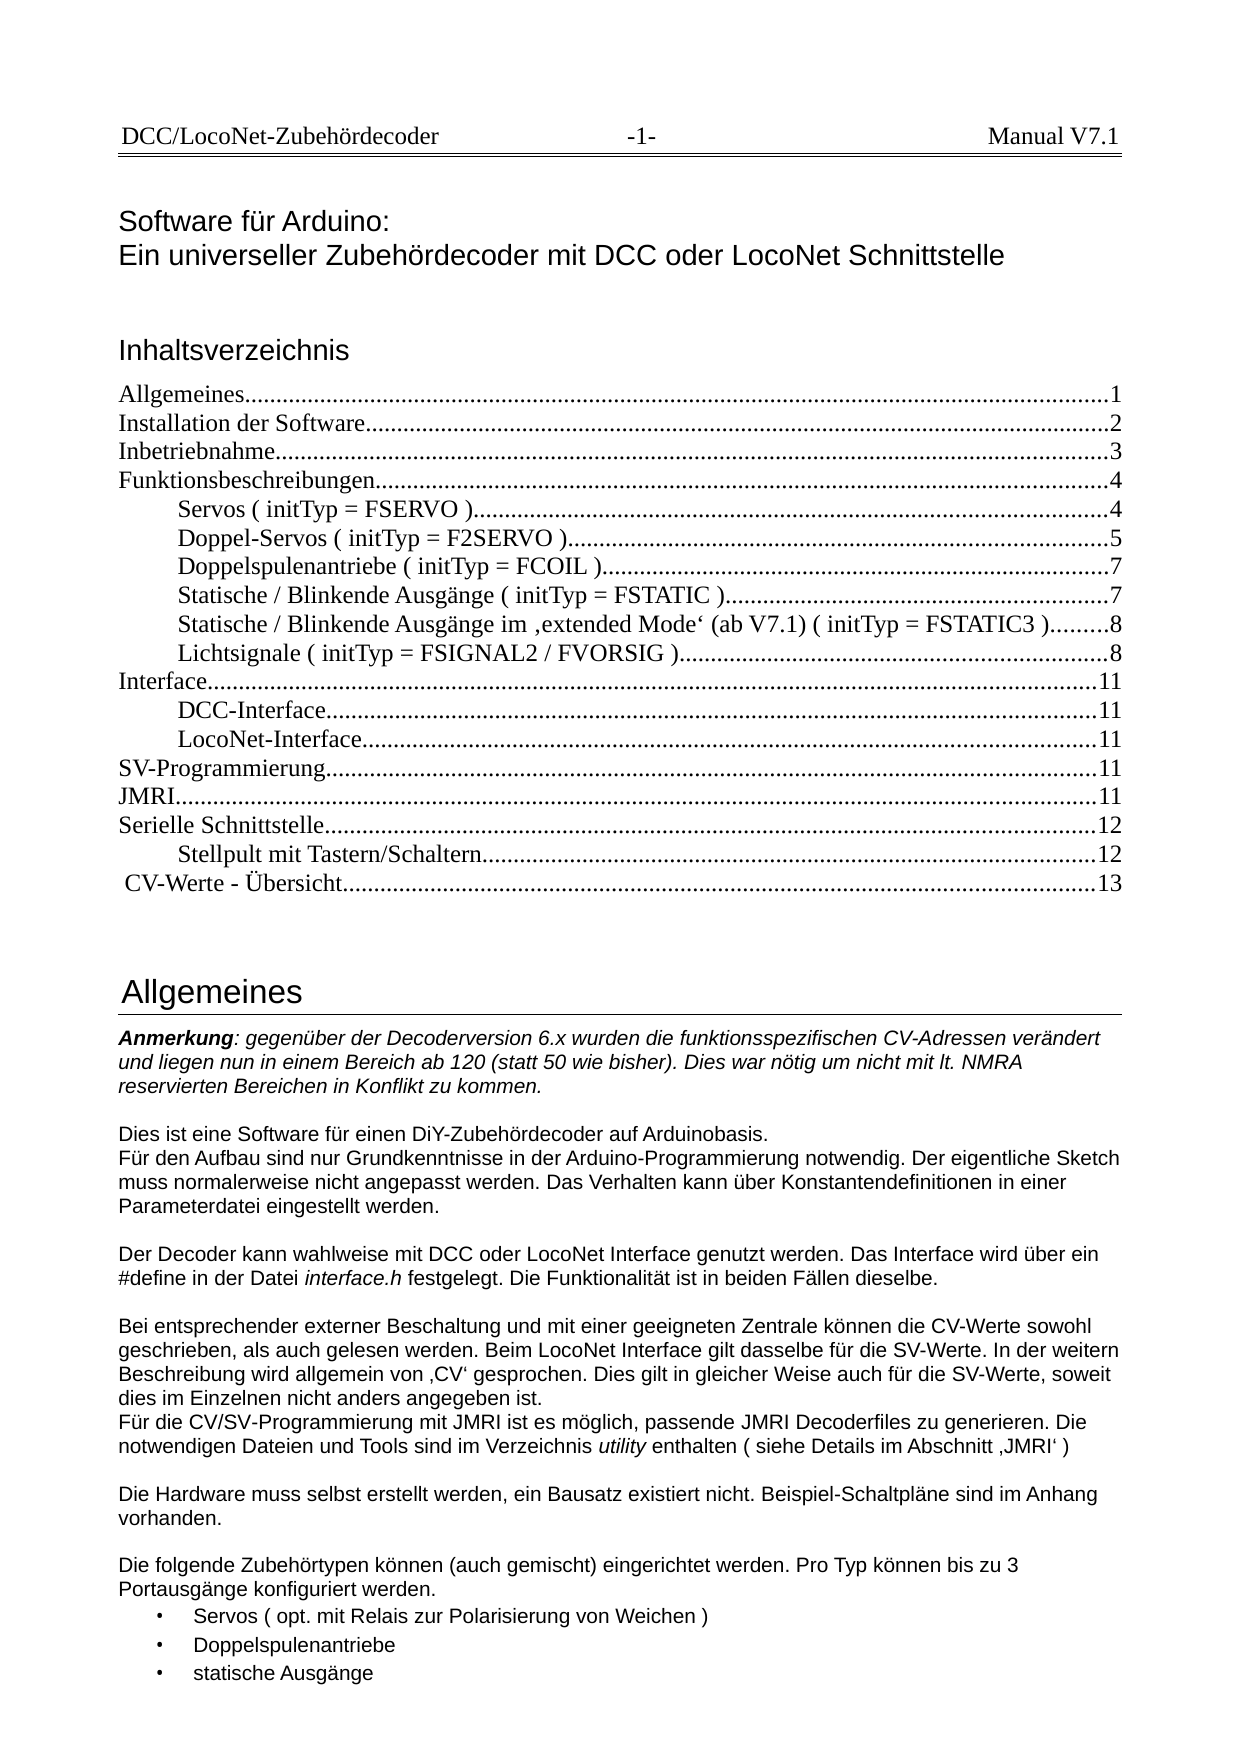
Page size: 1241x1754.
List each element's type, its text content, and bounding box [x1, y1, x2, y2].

text CV-Werte - Übersicht 13 [118, 868, 1122, 896]
text Dies ist eine Software für einen DiY-Zubehördecoder auf Arduinobasis. [118, 1122, 1122, 1146]
text Für die CV/SV-Programmierung mit JMRI ist es möglich, passende JMRI Decoderfiles zu generieren. Die notwendigen Dateien und Tools sind im Verzeichnis utility enthalten ( siehe Details im Abschnitt ‚JMRI‘ ) [118, 1409, 1122, 1457]
text Serielle Schnittstelle 12 [118, 810, 1122, 839]
list Servos ( opt. mit Relais zur Polarisierung von Weichen ) [156, 1601, 1122, 1630]
list Doppelspulenantriebe [156, 1630, 1122, 1658]
text Installation der Software 2 [118, 408, 1122, 436]
text JMRI 11 [118, 781, 1122, 810]
text Doppel-Servos ( initTyp = F2SERVO ) 5 [118, 523, 1122, 551]
text Statische / Blinkende Ausgänge im ‚extended Mode‘ (ab V7.1) ( initTyp = FSTATIC3 ) 8 [118, 609, 1122, 638]
text Die Hardware muss selbst erstellt werden, ein Bausatz existiert nicht. Beispiel-Schaltpläne sind im Anhang vorhanden. [118, 1481, 1122, 1529]
text Bei entsprechender externer Beschaltung und mit einer geeigneten Zentrale können die CV-Werte sowohl geschrieben, als auch gelesen werden. Beim LocoNet Interface gilt dasselbe für die SV-Werte. In der weitern Beschreibung wird allgemein von ‚CV‘ gesprochen. Dies gilt in gleicher Weise auch für die SV-Werte, soweit dies im Einzelnen nicht anders angegeben ist. [118, 1314, 1122, 1409]
text LocoNet-Interface 11 [118, 724, 1122, 753]
text SV-Programmierung 11 [118, 753, 1122, 781]
text Allgemeines 1 [118, 379, 1122, 408]
subtitle Allgemeines [118, 969, 1122, 1014]
text DCC-Interface 11 [118, 695, 1122, 724]
text Doppelspulenantriebe ( initTyp = FCOIL ) 7 [118, 551, 1122, 580]
text Die folgende Zubehörtypen können (auch gemischt) eingerichtet werden. Pro Typ können bis zu 3 Portausgänge konfiguriert werden. [118, 1553, 1122, 1601]
text Statische / Blinkende Ausgänge ( initTyp = FSTATIC ) 7 [118, 580, 1122, 609]
subtitle Inhaltsverzeichnis [118, 333, 1122, 366]
text Inbetriebnahme 3 [118, 436, 1122, 465]
text Interface 11 [118, 666, 1122, 695]
list statische Ausgänge [156, 1658, 1122, 1687]
text Für den Aufbau sind nur Grundkenntnisse in der Arduino-Programmierung notwendig. Der eigentliche Sketch muss normalerweise nicht angepasst werden. Das Verhalten kann über Konstantendefinitionen in einer Parameterdatei eingestellt werden. [118, 1146, 1122, 1218]
text Der Decoder kann wahlweise mit DCC oder LocoNet Interface genutzt werden. Das Interface wird über ein #define in der Datei interface.h festgelegt. Die Funktionalität ist in beiden Fällen dieselbe. [118, 1242, 1122, 1290]
text Servos ( initTyp = FSERVO ) 4 [118, 494, 1122, 523]
text Stellpult mit Tastern/Schaltern 12 [118, 839, 1122, 868]
text Lichtsignale ( initTyp = FSIGNAL2 / FVORSIG ) 8 [118, 638, 1122, 666]
text Funktionsbeschreibungen 4 [118, 465, 1122, 494]
subtitle Software für Arduino: Ein universeller Zubehördecoder mit DCC oder LocoNet Schnittstelle [118, 204, 1122, 271]
text Anmerkung: gegenüber der Decoderversion 6.x wurden die funktionsspezifischen CV-Adressen verändert und liegen nun in einem Bereich ab 120 (statt 50 wie bisher). Dies war nötig um nicht mit lt. NMRA reservierten Bereichen in Konflikt zu kommen. [118, 1026, 1122, 1098]
